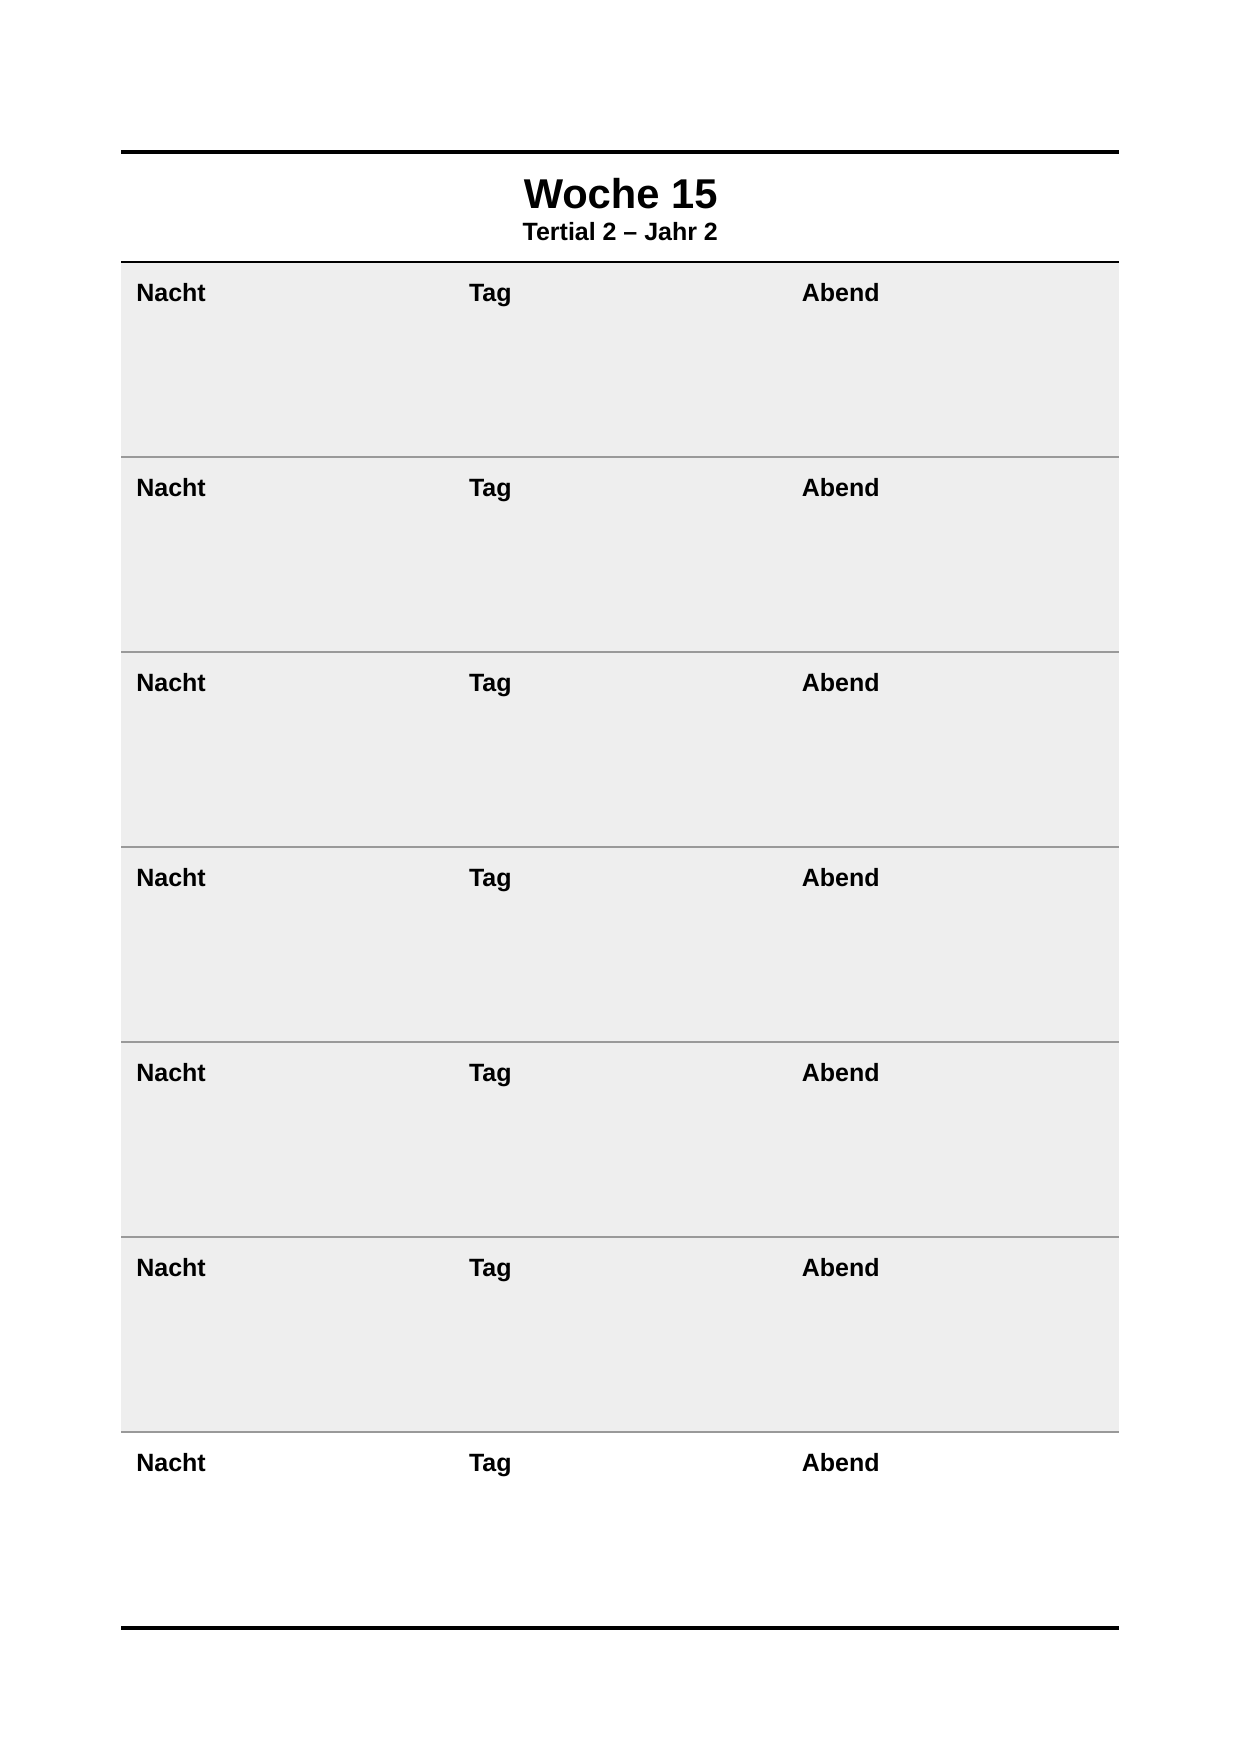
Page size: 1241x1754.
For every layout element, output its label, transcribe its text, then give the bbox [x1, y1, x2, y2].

table_cell Nacht [121, 1433, 454, 1626]
table_cell Nacht [121, 1043, 454, 1236]
table_cell Nacht [121, 653, 454, 846]
table_cell Nacht [121, 458, 454, 651]
table_cell Tag [454, 1238, 787, 1431]
table_header Woche 15 Tertial 2 – Jahr 2 [121, 154, 1119, 261]
table_cell Nacht [121, 1238, 454, 1431]
table_cell Tag [454, 1433, 787, 1626]
table_cell Abend [787, 653, 1119, 846]
table_cell Abend [787, 848, 1119, 1041]
table_cell Tag [454, 1043, 787, 1236]
table_cell Abend [787, 1433, 1119, 1626]
table_cell Abend [787, 1238, 1119, 1431]
table_cell Tag [454, 848, 787, 1041]
table_cell Nacht [121, 848, 454, 1041]
table_cell Tag [454, 653, 787, 846]
table_cell Abend [787, 263, 1119, 456]
table_cell Tag [454, 263, 787, 456]
table_cell Tag [454, 458, 787, 651]
table_cell Abend [787, 1043, 1119, 1236]
table_cell Nacht [121, 263, 454, 456]
table_cell Abend [787, 458, 1119, 651]
